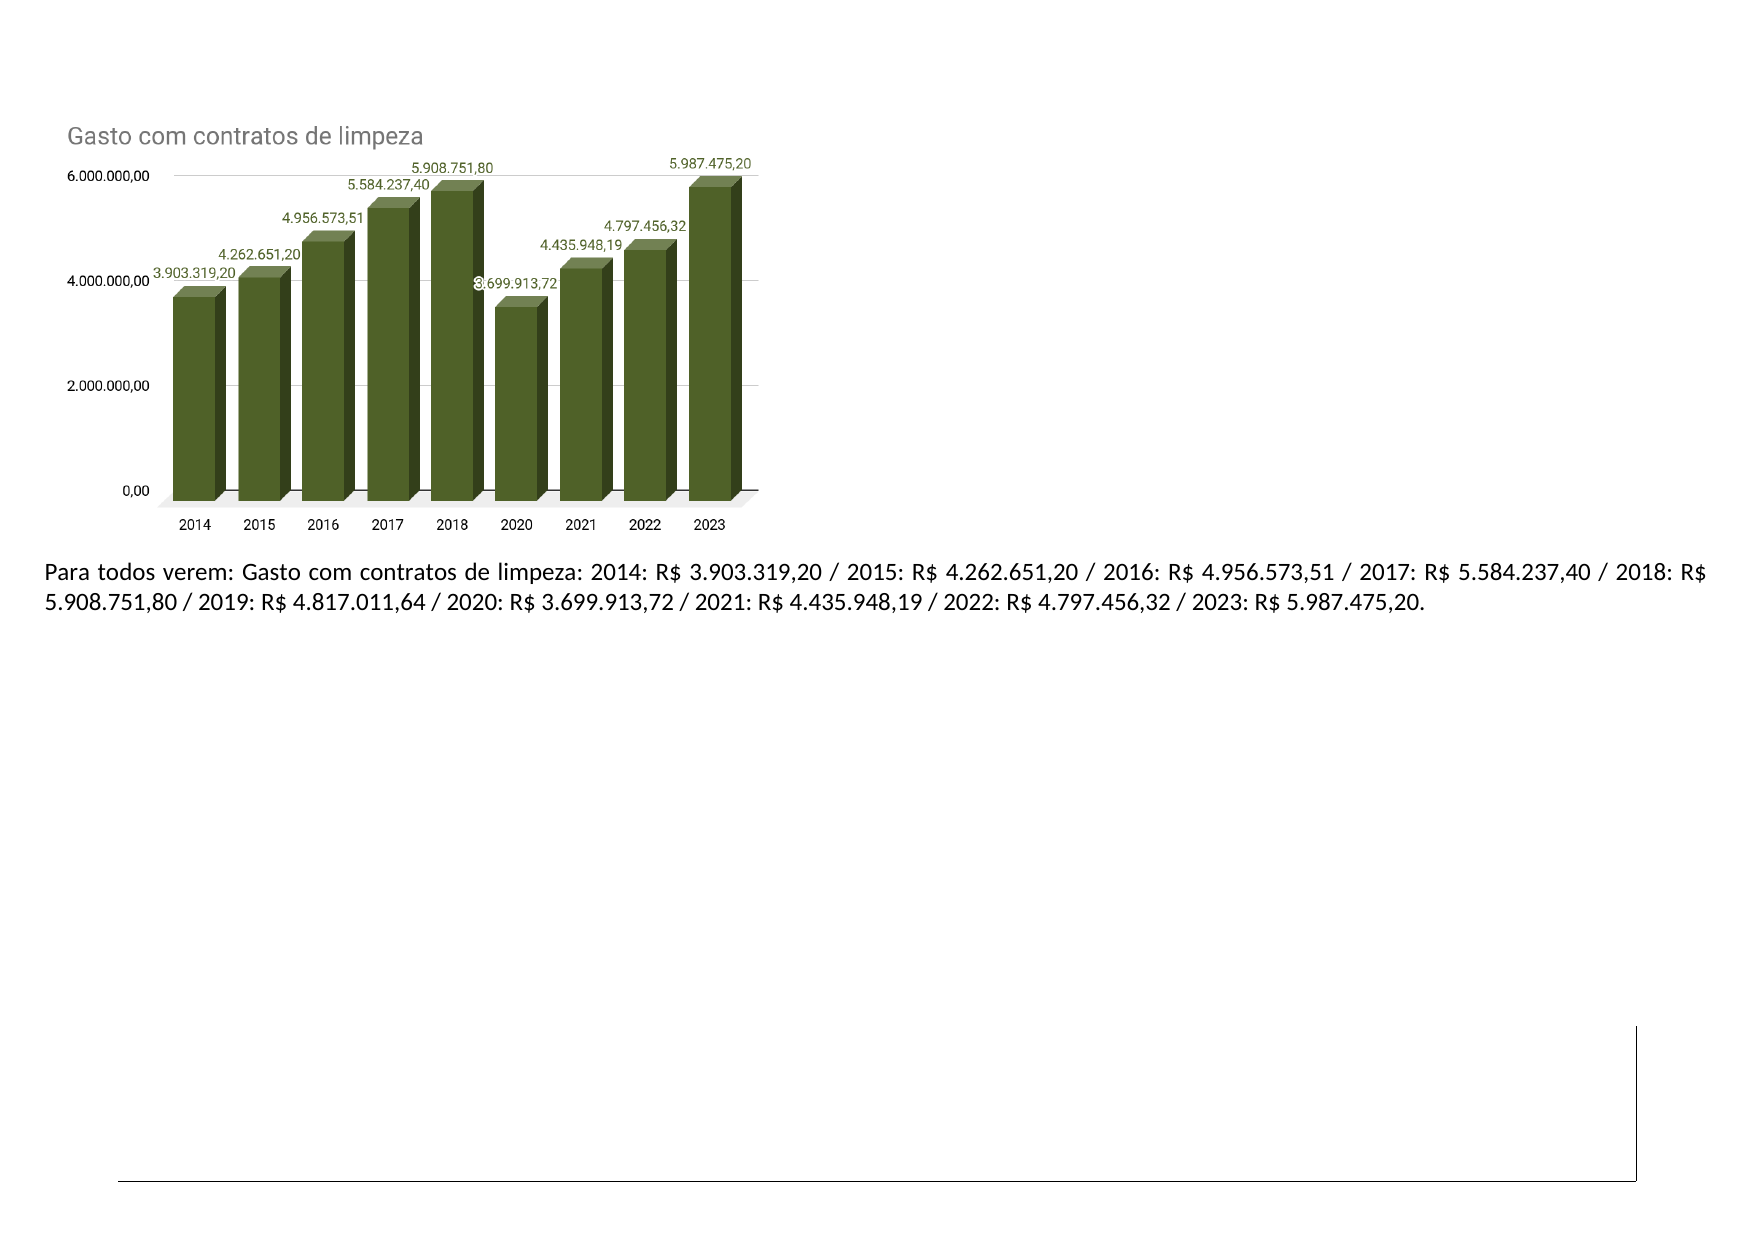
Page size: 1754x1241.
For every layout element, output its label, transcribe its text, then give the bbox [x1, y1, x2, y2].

text Para todos verem: Gasto com contratos de limpeza: 2014: R$ 3.903.319,20 / 2015: R$ 4.262.651,20 / 2016: R$ 4.956.573,51 / 2017: R$ 5.584.237,40 / 2018: R$ 5.908.751,80 / 2019: R$ 4.817.011,64 / 2020: R$ 3.699.913,72 / 2021: R$ 4.435.948,19 / 2022: R$ 4.797.456,32 / 2023: R$ 5.987.475,20. [44, 556, 1712, 617]
